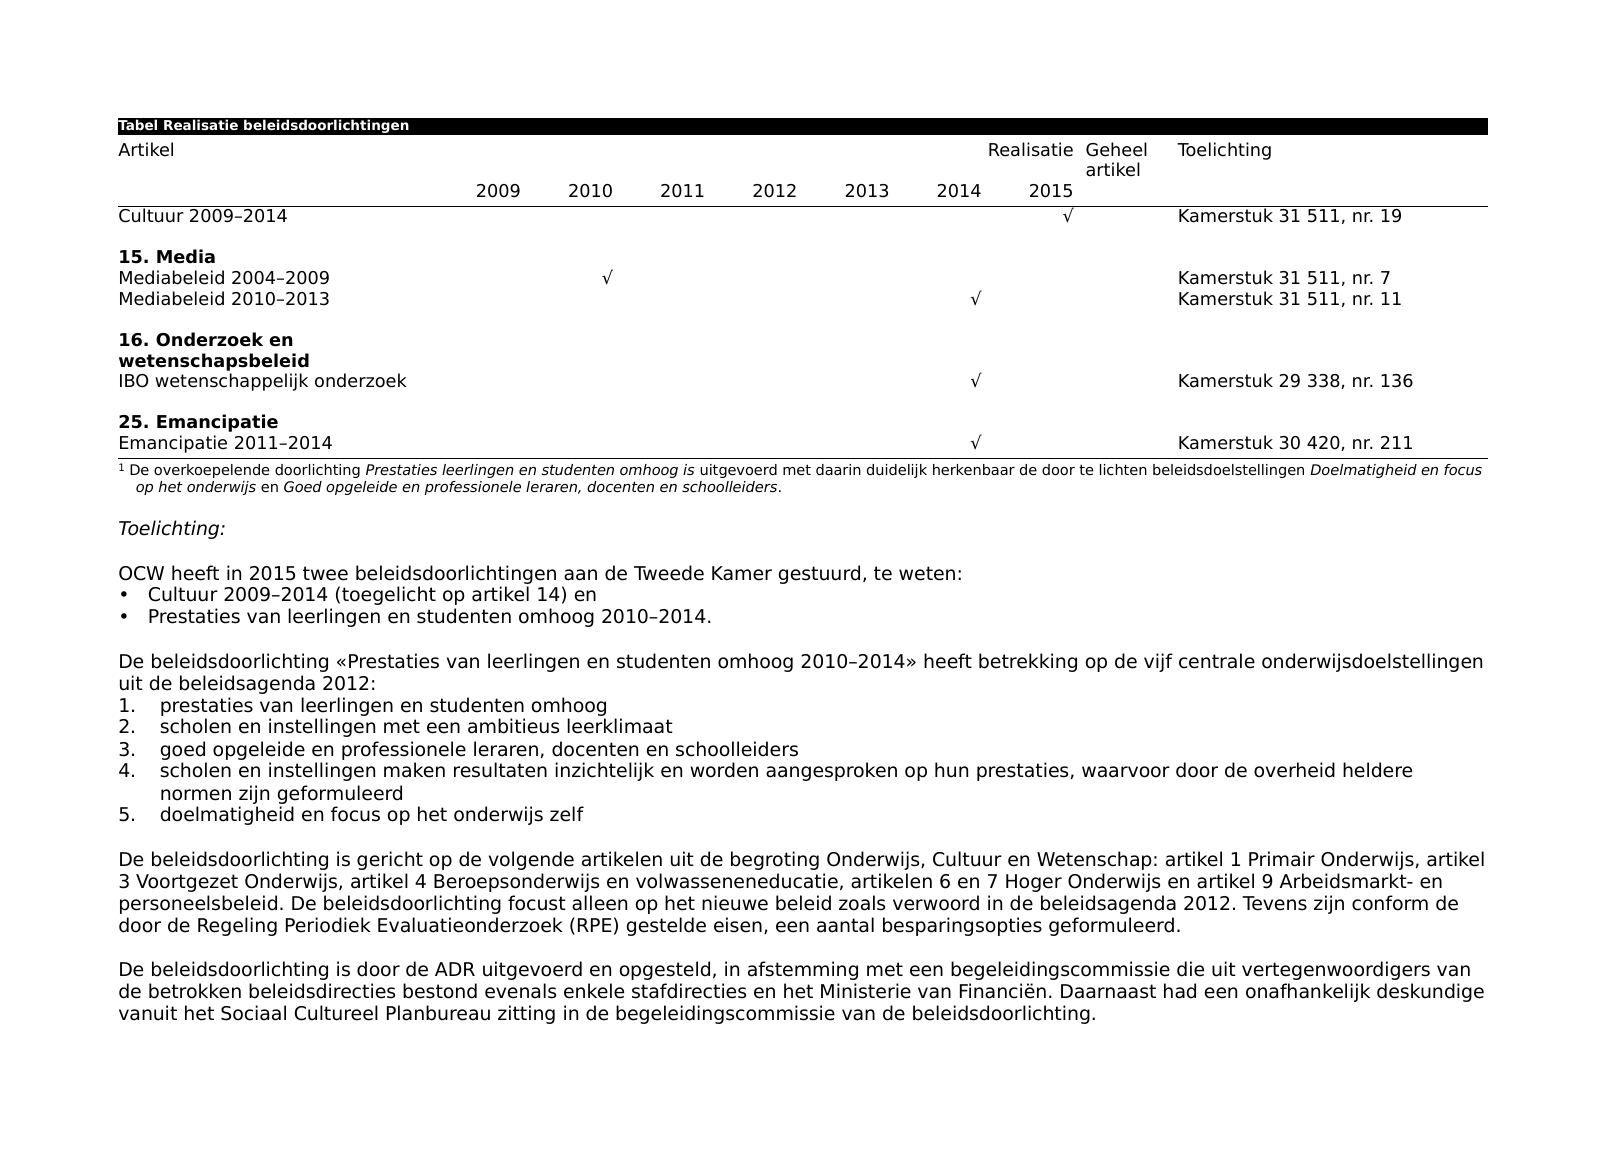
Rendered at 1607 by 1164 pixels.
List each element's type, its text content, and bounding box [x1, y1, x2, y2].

table_cell [435, 309, 527, 330]
table_cell [435, 371, 527, 392]
table_cell [619, 433, 711, 458]
text 3. goed opgeleide en professionele leraren, docenten en schoolleiders [118, 738, 1488, 760]
table_cell [803, 289, 895, 309]
table_cell [987, 392, 1079, 412]
table_cell [619, 248, 711, 268]
table_cell [435, 433, 527, 458]
table_cell [527, 330, 619, 371]
text De beleidsdoorlichting is gericht op de volgende artikelen uit de begroting Onderwijs, Cultuur en Wetenschap: artikel 1 Primair Onderwijs, artikel 3 Voortgezet Onderwijs, artikel 4 Beroepsonderwijs en volwasseneneducatie, artikelen 6 en 7 Hoger Onderwijs en artikel 9 Arbeidsmarkt- en personeelsbeleid. De beleidsdoorlichting focust alleen op het nieuwe beleid zoals verwoord in de beleidsagenda 2012. Tevens zijn conform de door de Regeling Periodiek Evaluatieonderzoek (RPE) gestelde eisen, een aantal besparingsopties geformuleerd. [118, 848, 1488, 936]
table_cell [987, 330, 1079, 371]
text 1. prestaties van leerlingen en studenten omhoog [118, 694, 1488, 716]
table_cell 2014 [895, 181, 987, 206]
table_cell 25. Emancipatie [118, 413, 434, 433]
text • Cultuur 2009–2014 (toegelicht op artikel 14) en [118, 584, 1488, 606]
table_cell [527, 248, 619, 268]
table_cell [711, 309, 803, 330]
table_cell [118, 181, 434, 206]
table_cell 2015 [987, 181, 1079, 206]
table_cell Toelichting [1172, 135, 1488, 181]
table_cell 2011 [619, 181, 711, 206]
table_cell 2009 [435, 181, 527, 206]
table_cell [619, 227, 711, 247]
table_cell Kamerstuk 31 511, nr. 7 [1172, 268, 1488, 289]
table_cell [1080, 268, 1172, 289]
table_cell [895, 207, 987, 227]
table_cell [1172, 309, 1488, 330]
table_cell [987, 371, 1079, 392]
table_cell [1172, 181, 1488, 206]
table_cell Kamerstuk 31 511, nr. 19 [1172, 207, 1488, 227]
table_cell [619, 392, 711, 412]
table_cell [987, 413, 1079, 433]
table_cell [1172, 248, 1488, 268]
table_cell [435, 268, 527, 289]
table_cell √ [895, 371, 987, 392]
table_cell √ [987, 207, 1079, 227]
table_cell Kamerstuk 31 511, nr. 11 [1172, 289, 1488, 309]
table_cell [1080, 207, 1172, 227]
table_cell [1080, 433, 1172, 458]
table_cell [619, 268, 711, 289]
table_cell Kamerstuk 29 338, nr. 136 [1172, 371, 1488, 392]
table_cell [435, 207, 527, 227]
table_cell Mediabeleid 2004–2009 [118, 268, 434, 289]
table_cell [527, 371, 619, 392]
table_cell [1080, 392, 1172, 412]
table_cell [711, 227, 803, 247]
table_cell [987, 433, 1079, 458]
table_cell [711, 330, 803, 371]
table_cell [803, 433, 895, 458]
table_cell [895, 248, 987, 268]
table_cell Emancipatie 2011–2014 [118, 433, 434, 458]
table_header Tabel Realisatie beleidsdoorlichtingen [118, 118, 1488, 134]
table_cell [619, 330, 711, 371]
table_cell √ [895, 289, 987, 309]
text 5. doelmatigheid en focus op het onderwijs zelf [118, 804, 1488, 826]
table_cell Kamerstuk 30 420, nr. 211 [1172, 433, 1488, 458]
table_cell [803, 371, 895, 392]
table_cell [987, 289, 1079, 309]
table_cell [803, 392, 895, 412]
table_cell [987, 268, 1079, 289]
table_cell [895, 413, 987, 433]
table_cell [435, 248, 527, 268]
table_cell Geheel artikel [1080, 135, 1172, 181]
table_cell [711, 248, 803, 268]
table_cell [803, 207, 895, 227]
table_cell [1172, 227, 1488, 247]
text De beleidsdoorlichting is door de ADR uitgevoerd en opgesteld, in afstemming met een begeleidingscommissie die uit vertegenwoordigers van de betrokken beleidsdirecties bestond evenals enkele stafdirecties en het Ministerie van Financiën. Daarnaast had een onafhankelijk deskundige vanuit het Sociaal Cultureel Planbureau zitting in de begeleidingscommissie van de beleidsdoorlichting. [118, 959, 1488, 1024]
table_cell [1080, 330, 1172, 371]
table_cell [895, 392, 987, 412]
table_cell [1172, 413, 1488, 433]
table_cell [619, 371, 711, 392]
table_cell [711, 392, 803, 412]
table_cell [118, 309, 434, 330]
table_cell [711, 207, 803, 227]
table_cell [803, 330, 895, 371]
table_cell [711, 413, 803, 433]
table_cell [711, 371, 803, 392]
table_cell [803, 413, 895, 433]
table_cell [527, 207, 619, 227]
table_cell [619, 207, 711, 227]
table_cell [527, 413, 619, 433]
table_cell 1 De overkoepelende doorlichting Prestaties leerlingen en studenten omhoog is uitgevoerd met daarin duidelijk herkenbaar de door te lichten beleidsdoelstellingen Doelmatigheid en focus op het onderwijs en Goed opgeleide en professionele leraren, docenten en schoolleiders. [118, 459, 1488, 496]
text De beleidsdoorlichting «Prestaties van leerlingen en studenten omhoog 2010–2014» heeft betrekking op de vijf centrale onderwijsdoelstellingen uit de beleidsagenda 2012: [118, 651, 1488, 694]
table_cell 16. Onderzoek en wetenschapsbeleid [118, 330, 434, 371]
table_cell [895, 227, 987, 247]
table_cell [895, 309, 987, 330]
table_cell [1080, 309, 1172, 330]
table_cell [711, 268, 803, 289]
table_cell 2013 [803, 181, 895, 206]
table_cell [1080, 181, 1172, 206]
table_cell [895, 330, 987, 371]
table_cell [803, 248, 895, 268]
table_cell [1172, 330, 1488, 371]
text 2. scholen en instellingen met een ambitieus leerklimaat [118, 716, 1488, 738]
table_cell Cultuur 2009–2014 [118, 207, 434, 227]
table_cell √ [527, 268, 619, 289]
table_cell [527, 392, 619, 412]
table_cell [803, 227, 895, 247]
text • Prestaties van leerlingen en studenten omhoog 2010–2014. [118, 606, 1488, 628]
table_cell [1080, 289, 1172, 309]
table_cell [435, 289, 527, 309]
table_cell IBO wetenschappelijk onderzoek [118, 371, 434, 392]
text OCW heeft in 2015 twee beleidsdoorlichtingen aan de Tweede Kamer gestuurd, te weten: [118, 562, 1488, 584]
table_cell [118, 392, 434, 412]
table_cell [1080, 371, 1172, 392]
table_cell [435, 413, 527, 433]
table_cell [527, 309, 619, 330]
table_cell [987, 309, 1079, 330]
text 4. scholen en instellingen maken resultaten inzichtelijk en worden aangesproken op hun prestaties, waarvoor door de overheid heldere normen zijn geformuleerd [118, 760, 1488, 804]
table_cell Artikel [118, 135, 434, 181]
table_cell [803, 268, 895, 289]
table_cell [711, 289, 803, 309]
table_cell [619, 289, 711, 309]
table_cell Mediabeleid 2010–2013 [118, 289, 434, 309]
table_cell √ [895, 433, 987, 458]
table_cell [619, 309, 711, 330]
table_cell [987, 248, 1079, 268]
table_cell [619, 413, 711, 433]
table_cell 2010 [527, 181, 619, 206]
subtitle Toelichting: [118, 518, 1488, 540]
table_cell [1080, 227, 1172, 247]
table_cell 2012 [711, 181, 803, 206]
table_cell Realisatie [435, 135, 1079, 181]
table_cell [527, 433, 619, 458]
table_cell [711, 433, 803, 458]
table_cell [435, 227, 527, 247]
table_cell [803, 309, 895, 330]
table_cell [527, 227, 619, 247]
table_cell [1080, 413, 1172, 433]
table_cell [527, 289, 619, 309]
table_cell [435, 330, 527, 371]
table_cell [895, 268, 987, 289]
table_cell [987, 227, 1079, 247]
table_cell [435, 392, 527, 412]
table_cell [1172, 392, 1488, 412]
table_cell [118, 227, 434, 247]
table_cell [1080, 248, 1172, 268]
table_cell 15. Media [118, 248, 434, 268]
